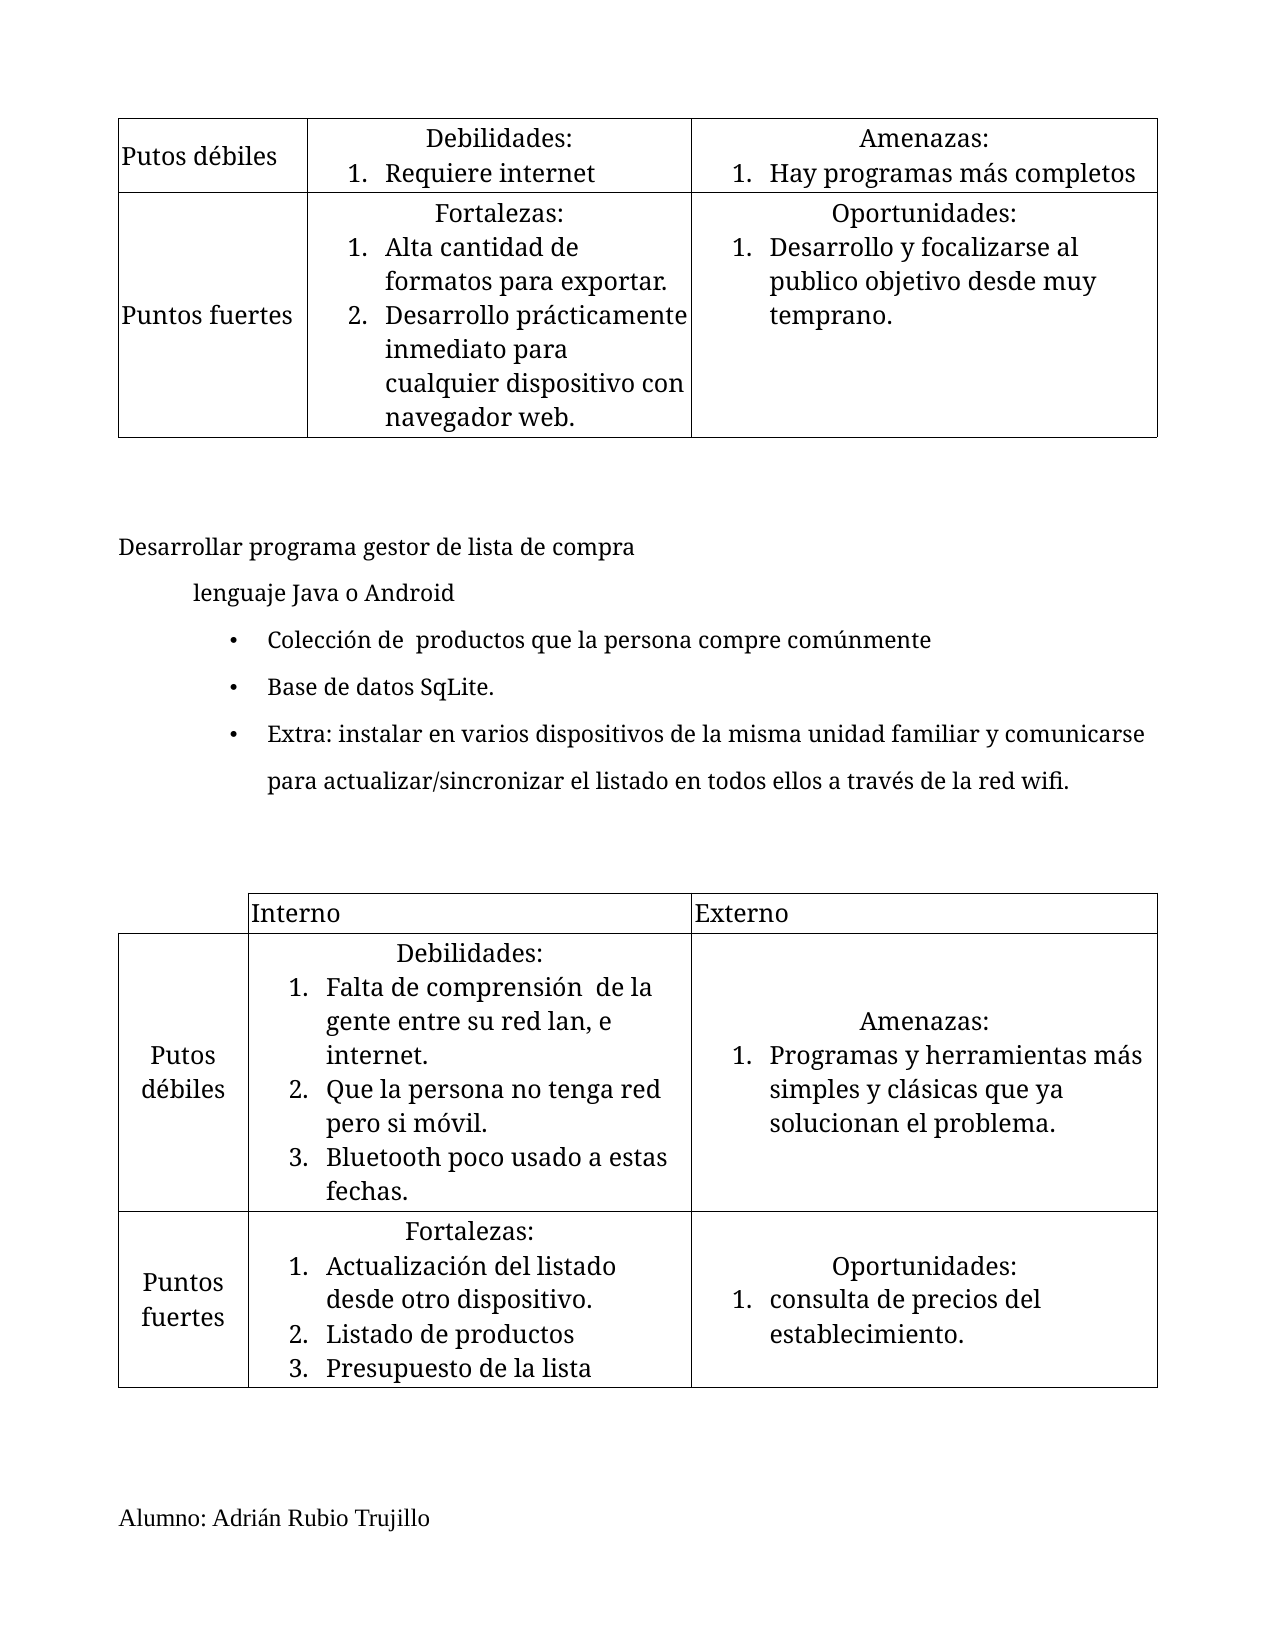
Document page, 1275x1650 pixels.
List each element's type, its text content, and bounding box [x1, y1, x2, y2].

table_cell Fortalezas: Alta cantidad de formatos para exportar. Desarrollo prácticamente inmediato para cualquier dispositivo con navegador web. [308, 193, 691, 437]
table_cell Oportunidades: Desarrollo y focalizarse al publico objetivo desde muy temprano. [692, 193, 1157, 437]
table_cell Amenazas: Hay programas más completos [692, 119, 1157, 192]
table_cell Putos débiles [119, 119, 307, 192]
table_cell Puntos fuertes [119, 193, 307, 437]
table_cell Oportunidades: consulta de precios del establecimiento. [692, 1212, 1157, 1387]
table_cell Puntos fuertes [119, 1212, 248, 1387]
table_cell Fortalezas: Actualización del listado desde otro dispositivo. Listado de productos Presupuesto de la lista [249, 1212, 691, 1387]
table_cell Debilidades: Requiere internet [308, 119, 691, 192]
list Extra: instalar en varios dispositivos de la misma unidad familiar y comunicarse para actualizar/sincronizar el listado en todos ellos a través de la red wifi. [229, 718, 1157, 796]
text Desarrollar programa gestor de lista de compra [118, 530, 1157, 562]
table_cell Putos débiles [119, 934, 248, 1211]
text lenguaje Java o Android [118, 577, 1157, 608]
table_cell Debilidades: Falta de comprensión de la gente entre su red lan, e internet. Que la persona no tenga red pero si móvil. Bluetooth poco usado a estas fechas. [249, 934, 691, 1211]
table_header Interno [249, 894, 691, 933]
list Colección de productos que la persona compre comúnmente [229, 624, 1157, 655]
table_header Externo [692, 894, 1157, 933]
list Base de datos SqLite. [229, 671, 1157, 702]
table_cell Amenazas: Programas y herramientas más simples y clásicas que ya solucionan el problema. [692, 934, 1157, 1211]
table_header [118, 893, 248, 933]
